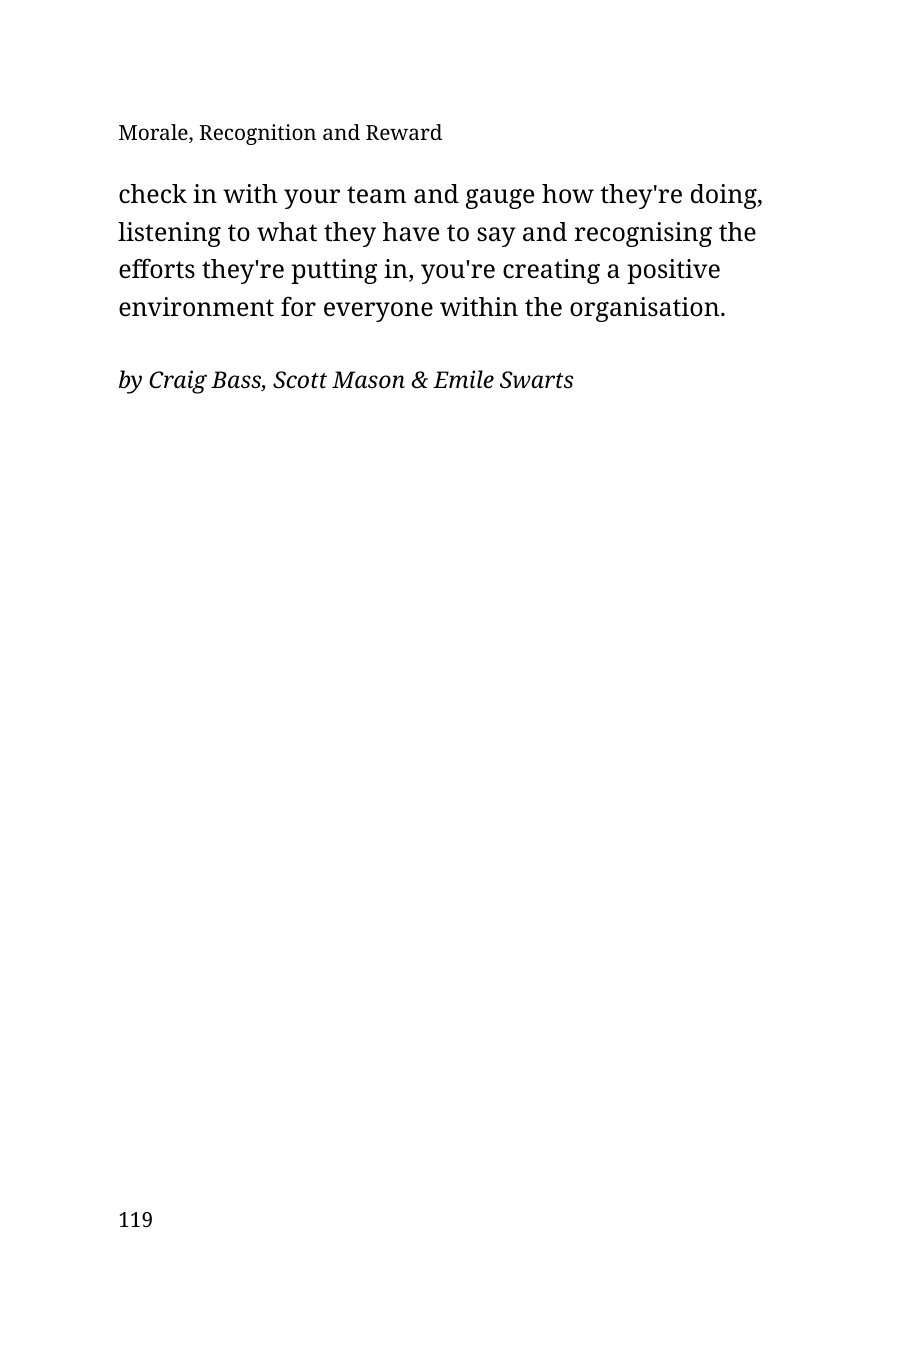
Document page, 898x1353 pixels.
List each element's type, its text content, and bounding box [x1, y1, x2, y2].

text by Craig Bass, Scott Mason & Emile Swarts [118, 364, 779, 395]
text check in with your team and gauge how they're doing, listening to what they have to say and recognising the efforts they're putting in, you're creating a positive environment for everyone within the organisation. [118, 177, 779, 323]
